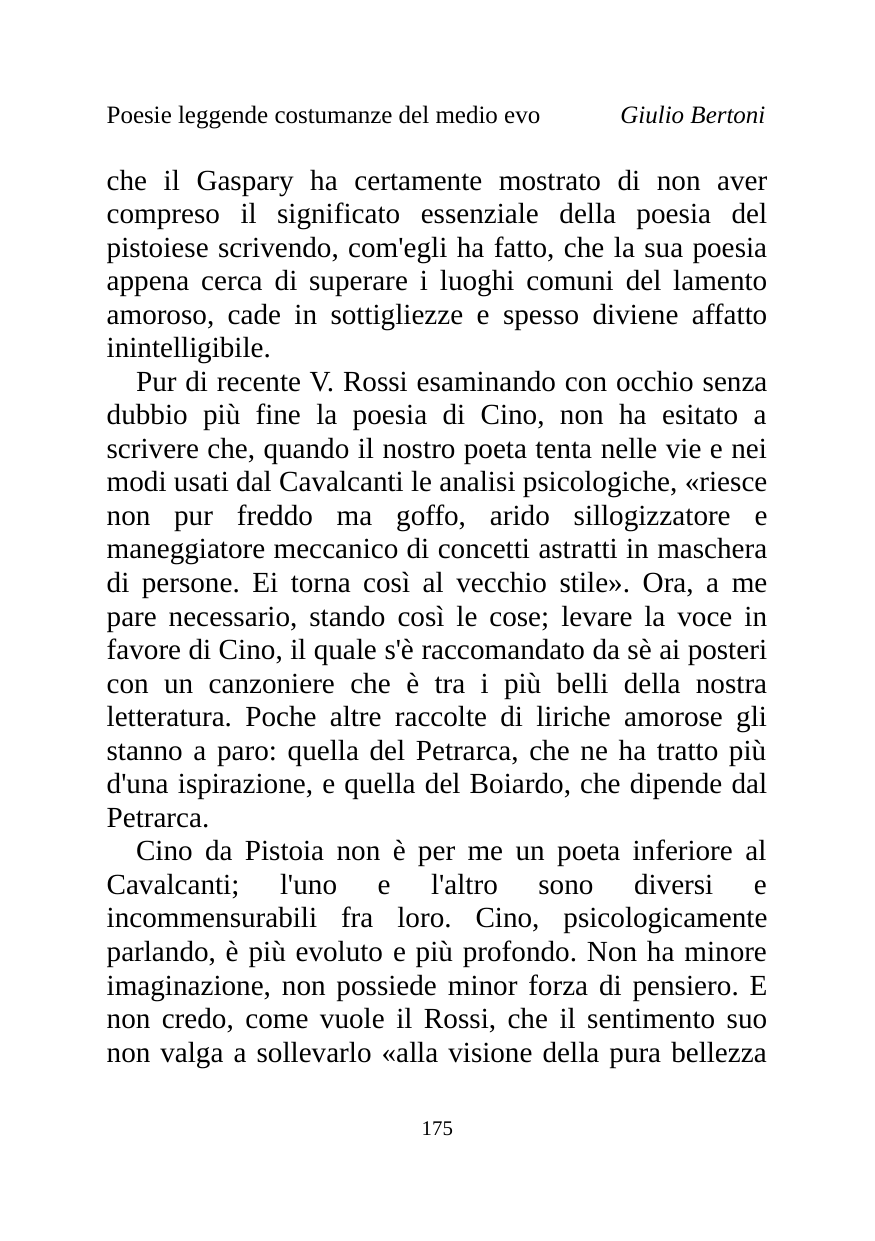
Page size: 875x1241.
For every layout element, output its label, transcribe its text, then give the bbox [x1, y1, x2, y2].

text Pur di recente V. Rossi esaminando con occhio senza dubbio più fine la poesia di Cino, non ha esitato a scrivere che, quando il nostro poeta tenta nelle vie e nei modi usati dal Cavalcanti le analisi psicologiche, «riesce non pur freddo ma goffo, arido sillogizzatore e maneggiatore meccanico di concetti astratti in maschera di persone. Ei torna così al vecchio stile». Ora, a me pare necessario, stando così le cose; levare la voce in favore di Cino, il quale s'è raccomandato da sè ai posteri con un canzoniere che è tra i più belli della nostra letteratura. Poche altre raccolte di liriche amorose gli stanno a paro: quella del Petrarca, che ne ha tratto più d'una ispirazione, e quella del Boiardo, che dipende dal Petrarca. [106, 364, 768, 833]
text che il Gaspary ha certamente mostrato di non aver compreso il significato essenziale della poesia del pistoiese scrivendo, com'egli ha fatto, che la sua poesia appena cerca di superare i luoghi comuni del lamento amoroso, cade in sottigliezze e spesso diviene affatto inintelligibile. [106, 163, 768, 364]
text Cino da Pistoia non è per me un poeta inferiore al Cavalcanti; l'uno e l'altro sono diversi e incommensurabili fra loro. Cino, psicologicamente parlando, è più evoluto e più profondo. Non ha minore imaginazione, non possiede minor forza di pensiero. E non credo, come vuole il Rossi, che il sentimento suo non valga a sollevarlo «alla visione della pura bellezza [106, 833, 768, 1068]
